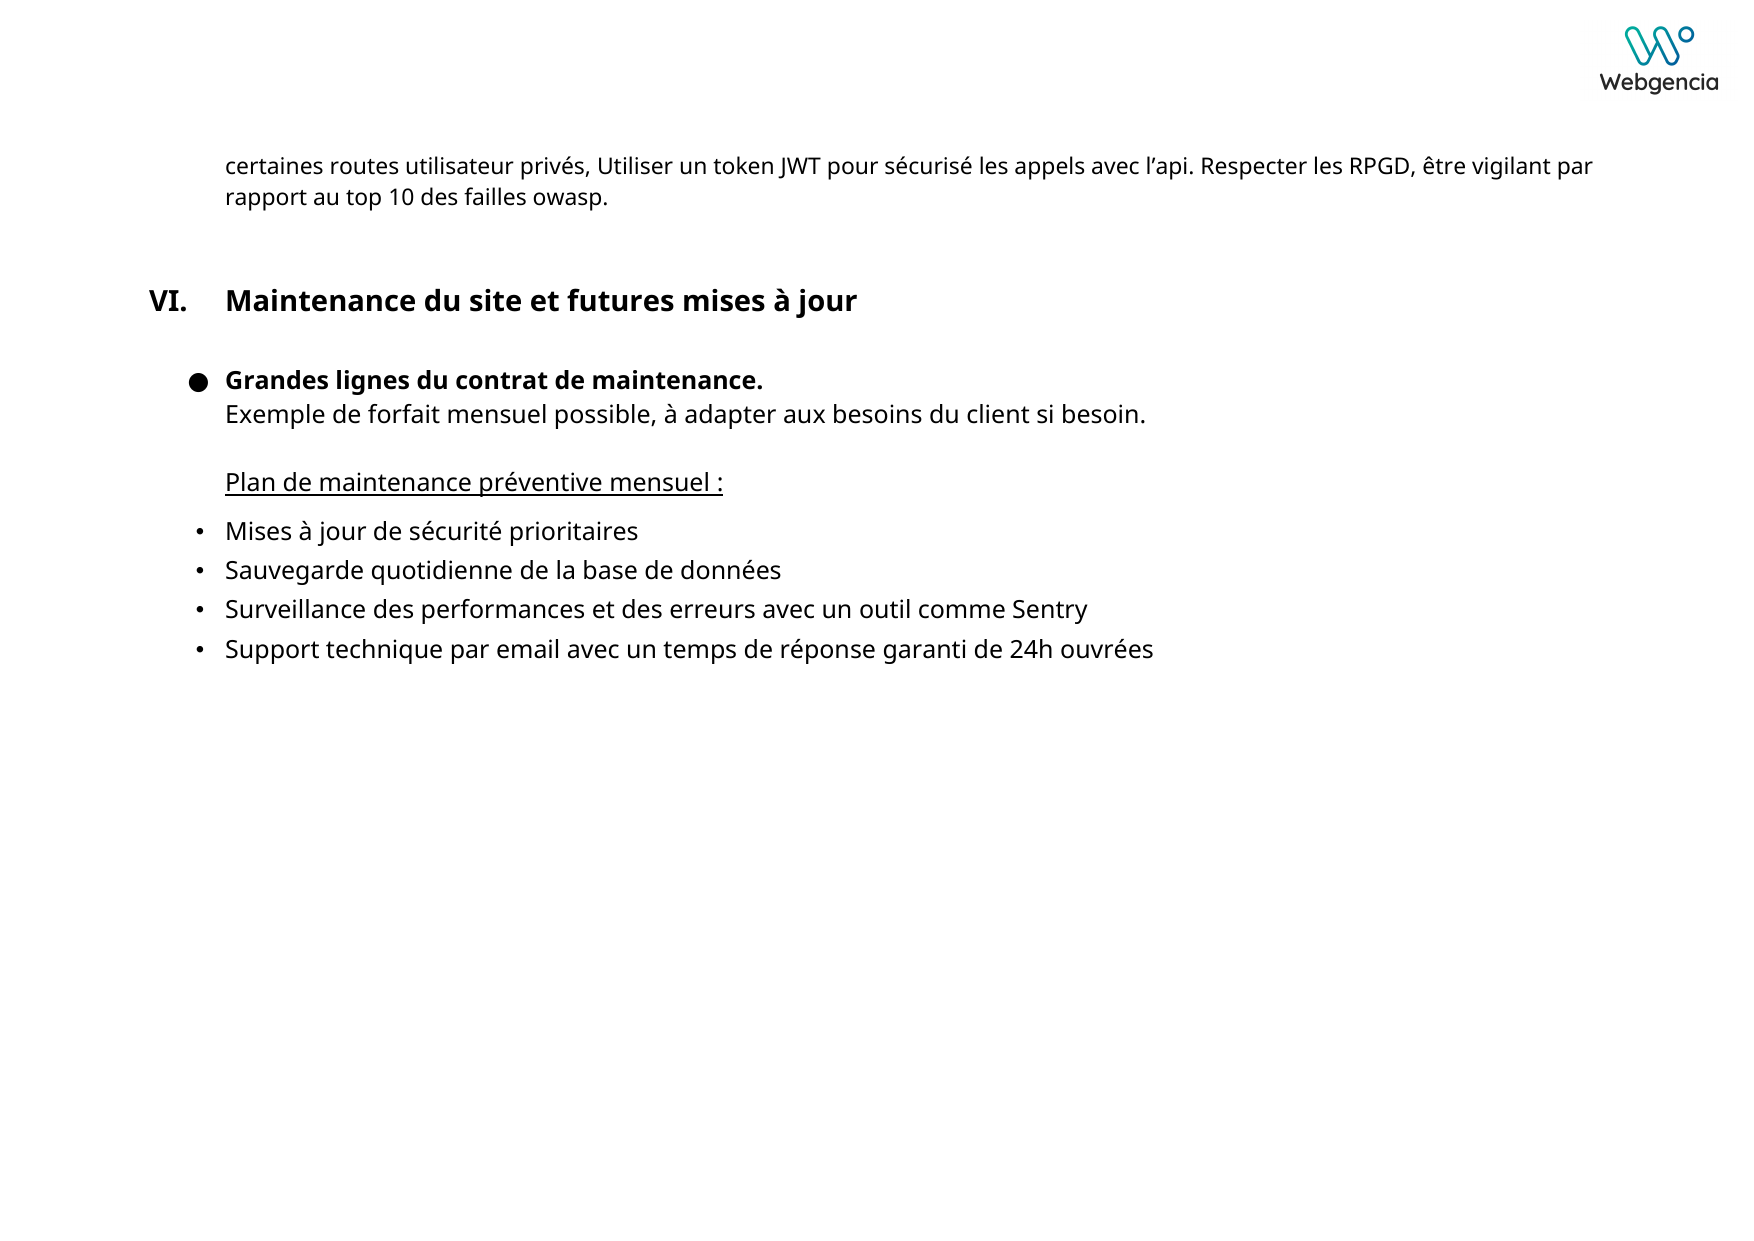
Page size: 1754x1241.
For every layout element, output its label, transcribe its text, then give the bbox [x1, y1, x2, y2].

list Sauvegarde quotidienne de la base de données [196, 553, 1604, 587]
picture [1580, 20, 1739, 101]
list Grandes lignes du contrat de maintenance. [187, 363, 1604, 397]
list Mises à jour de sécurité prioritaires [196, 514, 1604, 548]
subtitle Maintenance du site et futures mises à jour [187, 281, 1604, 363]
list Plan de maintenance préventive mensuel : [187, 465, 1604, 499]
list Exemple de forfait mensuel possible, à adapter aux besoins du client si besoin. [187, 397, 1604, 431]
list Surveillance des performances et des erreurs avec un outil comme Sentry [196, 592, 1604, 626]
list certaines routes utilisateur privés, Utiliser un token JWT pour sécurisé les appels avec l’api. Respecter les RPGD, être vigilant par rapport au top 10 des failles owasp. [187, 150, 1604, 212]
list Support technique par email avec un temps de réponse garanti de 24h ouvrées [196, 631, 1604, 665]
